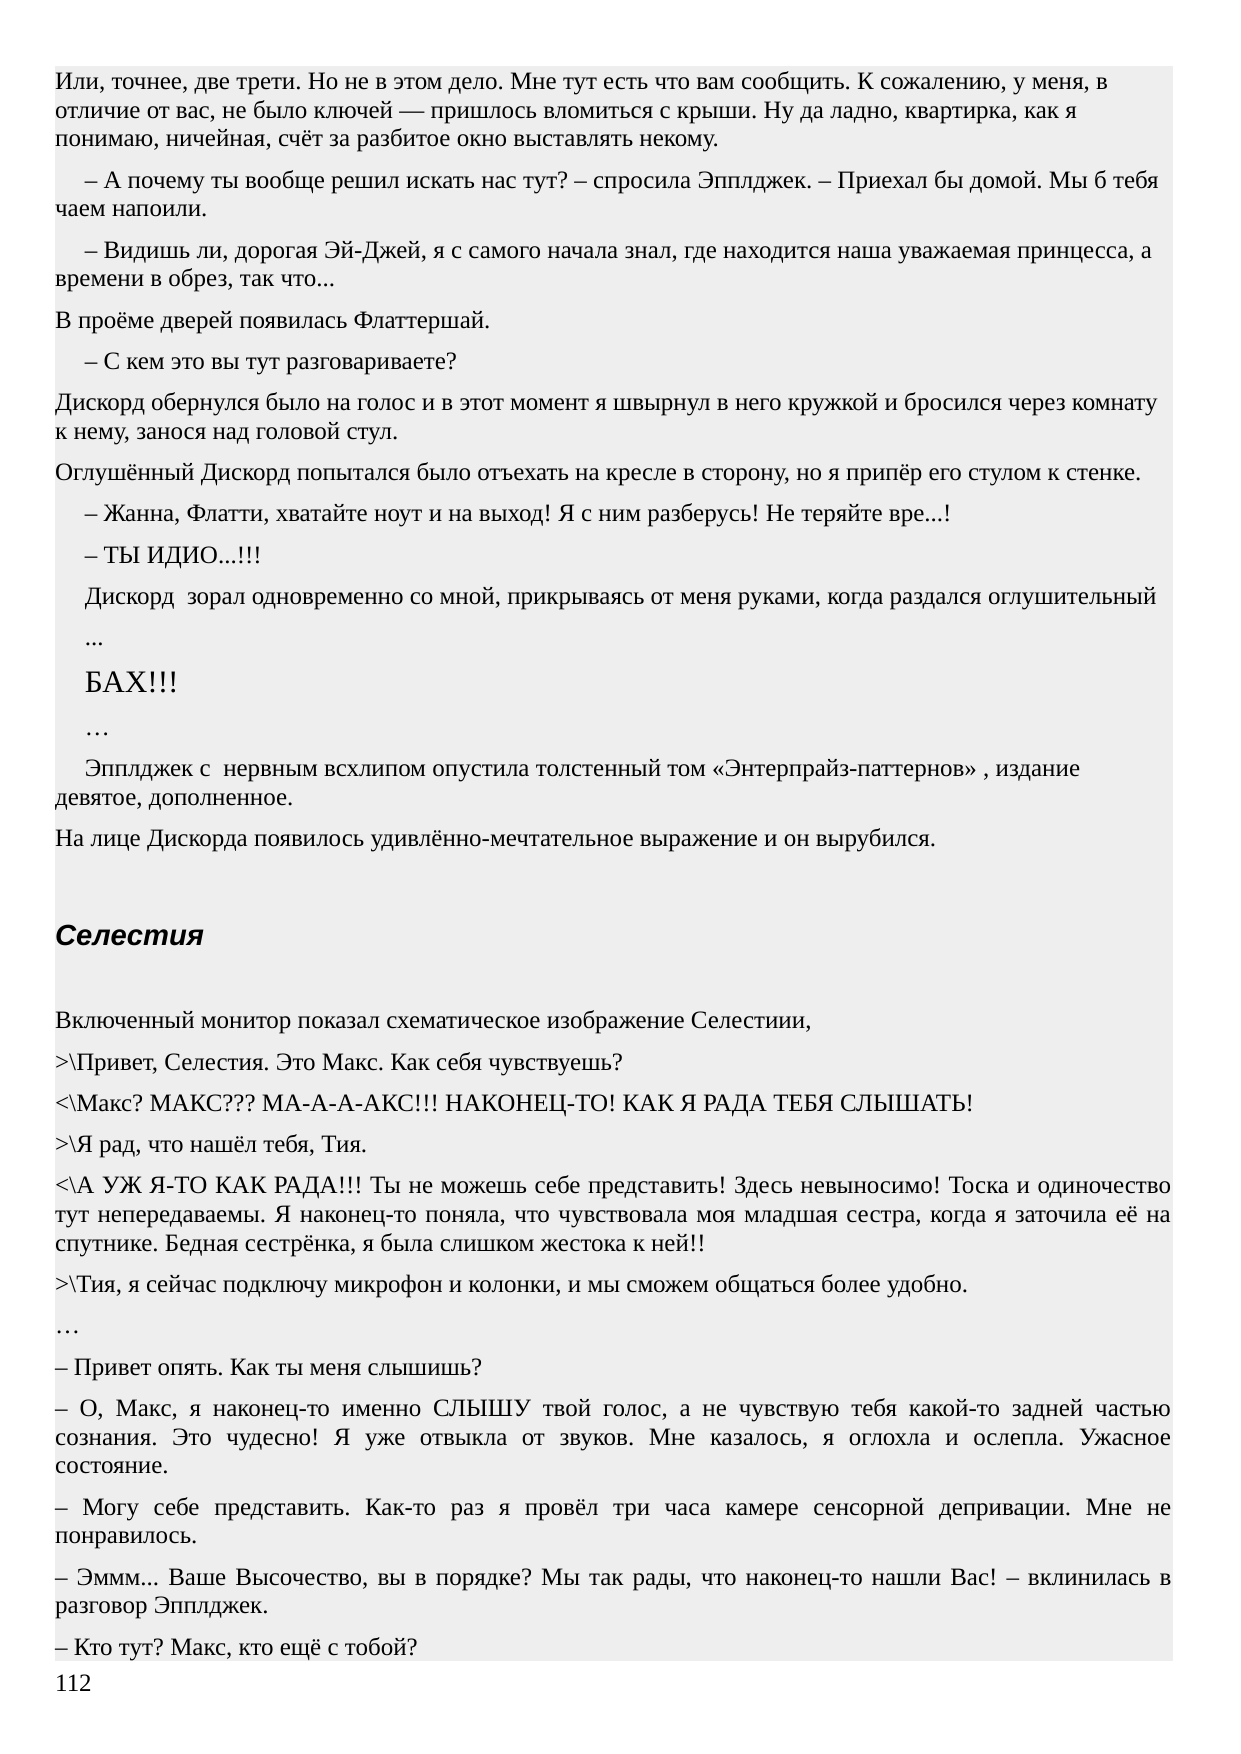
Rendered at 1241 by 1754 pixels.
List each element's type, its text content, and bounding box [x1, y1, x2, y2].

text – О, Макс, я наконец-то именно СЛЫШУ твой голос, а не чувствую тебя какой-то задней частью сознания. Это чудесно! Я уже отвыкла от звуков. Мне казалось, я оглохла и ослепла. Ужасное состояние. [55, 1393, 1173, 1479]
text Оглушённый Дискорд попытался было отъехать на кресле в сторону, но я припёр его стулом к стенке. [55, 457, 1173, 486]
text >\Тия, я сейчас подключу микрофон и колонки, и мы сможем общаться более удобно. [55, 1269, 1173, 1298]
text – Видишь ли, дорогая Эй-Джей, я с самого начала знал, где находится наша уважаемая принцесса, а времени в обрез, так что... [55, 235, 1173, 292]
text – Могу себе представить. Как-то раз я провёл три часа камере сенсорной депривации. Мне не понравилось. [55, 1492, 1173, 1549]
text На лице Дискорда появилось удивлённо-мечтательное выражение и он вырубился. [55, 823, 1173, 852]
text <\А УЖ Я-ТО КАК РАДА!!! Ты не можешь себе представить! Здесь невыносимо! Тоска и одиночество тут непередаваемы. Я наконец-то поняла, что чувствовала моя младшая сестра, когда я заточила её на спутнике. Бедная сестрёнка, я была слишком жестока к ней!! [55, 1171, 1173, 1257]
text – Привет опять. Как ты меня слышишь? [55, 1352, 1173, 1381]
text Эпплджек с нервным всхлипом опустила толстенный том «Энтерпрайз-паттернов» , издание девятое, дополненное. [55, 753, 1173, 811]
text БАХ!!! [55, 663, 1173, 699]
text >\Я рад, что нашёл тебя, Тия. [55, 1129, 1173, 1158]
text … [55, 1311, 1173, 1339]
list Дискорд обернулся было на голос и в этот момент я швырнул в него кружкой и бросился через комнату к нему, занося над головой стул. [55, 387, 1173, 445]
text ... [55, 622, 1173, 651]
text – Эммм... Ваше Высочество, вы в порядке? Мы так рады, что наконец-то нашли Вас! – вклинилась в разговор Эпплджек. [55, 1562, 1173, 1619]
text – Жанна, Флатти, хватайте ноут и на выход! Я с ним разберусь! Не теряйте вре...! [55, 498, 1173, 527]
text В проёме дверей появилась Флаттершай. [55, 305, 1173, 333]
text Или, точнее, две трети. Но не в этом дело. Мне тут есть что вам сообщить. К сожалению, у меня, в отличие от вас, не было ключей — пришлось вломиться с крыши. Ну да ладно, квартирка, как я понимаю, ничейная, счёт за разбитое окно выставлять некому. [55, 66, 1173, 152]
text <\Макс? МАКС??? МА-А-А-АКС!!! НАКОНЕЦ-ТО! КАК Я РАДА ТЕБЯ СЛЫШАТЬ! [55, 1088, 1173, 1117]
subtitle Селестия [55, 918, 1173, 952]
text – С кем это вы тут разговариваете? [55, 346, 1173, 375]
text >\Привет, Селестия. Это Макс. Как себя чувствуешь? [55, 1047, 1173, 1076]
text Включенный монитор показал схематическое изображение Селестиии, [55, 1006, 1173, 1034]
text Дискорд зорал одновременно со мной, прикрываясь от меня руками, когда раздался оглушительный [55, 581, 1173, 610]
text – ТЫ ИДИО...!!! [55, 540, 1173, 568]
text – Кто тут? Макс, кто ещё с тобой? [55, 1632, 1173, 1661]
text – А почему ты вообще решил искать нас тут? – спросила Эпплджек. – Приехал бы домой. Мы б тебя чаем напоили. [55, 165, 1173, 222]
text … [55, 712, 1173, 741]
